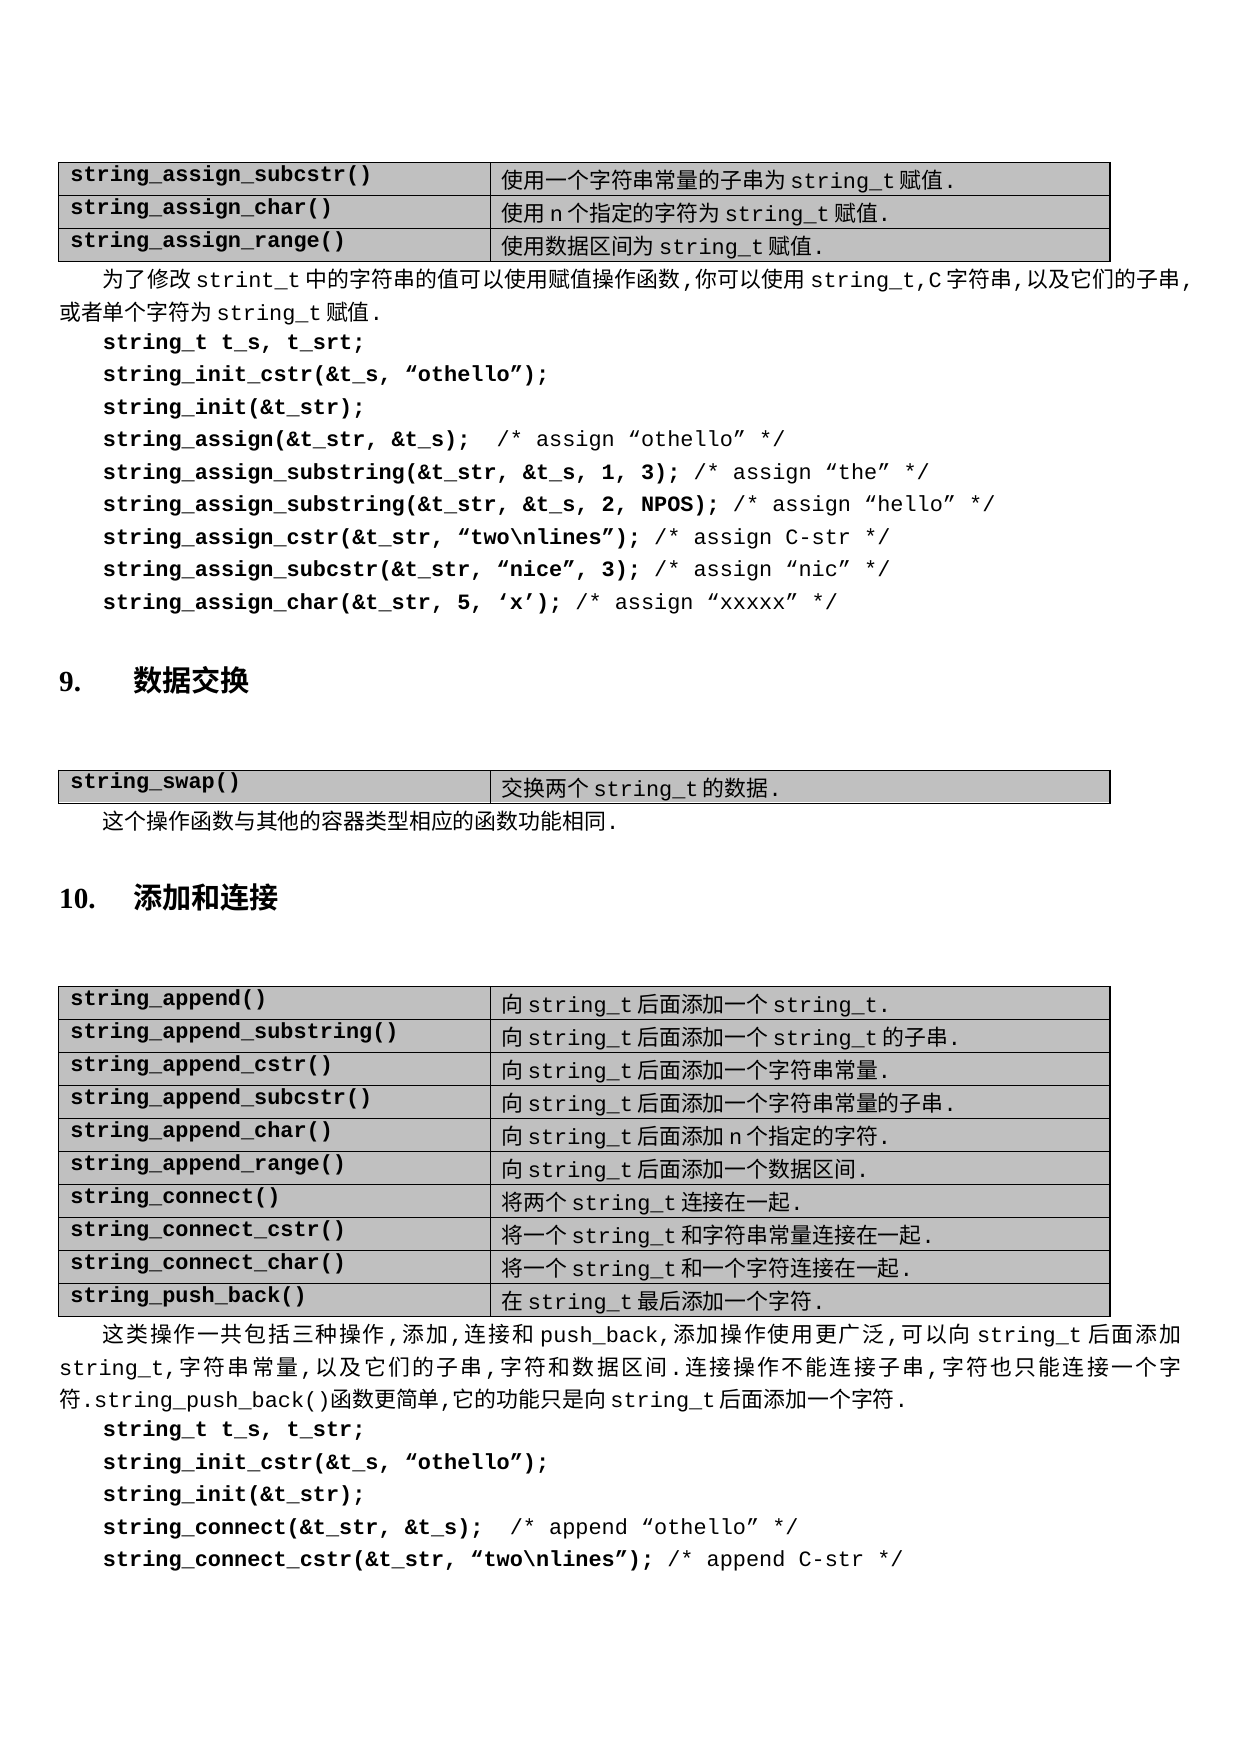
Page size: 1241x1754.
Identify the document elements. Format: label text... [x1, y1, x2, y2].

table_cell 使用数据区间为string_t赋值. [491, 229, 1109, 261]
table_cell string_append_char() [59, 1119, 490, 1151]
table_cell string_append_range() [59, 1152, 490, 1184]
table_cell 向string_t后面添加n个指定的字符. [491, 1119, 1109, 1151]
text string_t t_s, t_str; [59, 1415, 1181, 1447]
table_cell 将一个string_t和字符串常量连接在一起. [491, 1218, 1109, 1250]
table_cell string_assign_range() [59, 229, 490, 261]
text string_assign(&t_str, &t_s); /* assign “othello” */ [59, 424, 1181, 457]
text string_assign_char(&t_str, 5, ‘x’); /* assign “xxxxx” */ [59, 587, 1181, 619]
table_cell string_append_subcstr() [59, 1086, 490, 1118]
table_cell 将两个string_t连接在一起. [491, 1185, 1109, 1217]
text 这个操作函数与其他的容器类型相应的函数功能相同. [59, 803, 1181, 836]
text string_connect_cstr(&t_str, “two\nlines”); /* append C-str */ [59, 1545, 1181, 1577]
text string_t t_s, t_srt; [59, 327, 1181, 359]
text string_assign_substring(&t_str, &t_s, 1, 3); /* assign “the” */ [59, 457, 1181, 489]
table_cell 向string_t后面添加一个字符串常量的子串. [491, 1086, 1109, 1118]
table_header 交换两个string_t的数据. [491, 771, 1109, 802]
table_header string_append() [59, 987, 490, 1019]
subtitle 数据交换 [59, 647, 1181, 712]
table_cell string_append_substring() [59, 1020, 490, 1052]
table_header 向string_t后面添加一个string_t. [491, 987, 1109, 1019]
table_cell string_append_cstr() [59, 1053, 490, 1085]
table_cell string_assign_char() [59, 196, 490, 228]
table_header string_swap() [59, 771, 490, 802]
table_cell string_push_back() [59, 1284, 490, 1316]
text string_assign_substring(&t_str, &t_s, 2, NPOS); /* assign “hello” */ [59, 489, 1181, 522]
table_cell 在string_t最后添加一个字符. [491, 1284, 1109, 1316]
text string_assign_cstr(&t_str, “two\nlines”); /* assign C-str */ [59, 522, 1181, 554]
text string_assign_subcstr(&t_str, “nice”, 3); /* assign “nic” */ [59, 554, 1181, 587]
subtitle 添加和连接 [59, 863, 1181, 928]
text string_init(&t_str); [59, 1480, 1181, 1512]
table_cell 将一个string_t和一个字符连接在一起. [491, 1251, 1109, 1283]
text string_init_cstr(&t_s, “othello”); [59, 359, 1181, 392]
table_cell 向string_t后面添加一个string_t的子串. [491, 1020, 1109, 1052]
table_cell string_assign_subcstr() [59, 163, 490, 195]
table_cell 向string_t后面添加一个数据区间. [491, 1152, 1109, 1184]
table_cell string_connect_char() [59, 1251, 490, 1283]
text string_connect(&t_str, &t_s); /* append “othello” */ [59, 1512, 1181, 1545]
text 为了修改strint_t中的字符串的值可以使用赋值操作函数,你可以使用string_t,C字符串,以及它们的子串,或者单个字符为string_t赋值. [59, 262, 1181, 327]
text string_init_cstr(&t_s, “othello”); [59, 1447, 1181, 1480]
text string_init(&t_str); [59, 392, 1181, 424]
text 这类操作一共包括三种操作,添加,连接和push_back,添加操作使用更广泛,可以向string_t后面添加string_t,字符串常量,以及它们的子串,字符和数据区间.连接操作不能连接子串,字符也只能连接一个字符.string_push_back()函数更简单,它的功能只是向string_t后面添加一个字符. [59, 1317, 1181, 1415]
table_cell string_connect() [59, 1185, 490, 1217]
table_cell string_connect_cstr() [59, 1218, 490, 1250]
table_cell 使用一个字符串常量的子串为string_t赋值. [491, 163, 1109, 195]
table_cell 使用n个指定的字符为string_t赋值. [491, 196, 1109, 228]
table_cell 向string_t后面添加一个字符串常量. [491, 1053, 1109, 1085]
